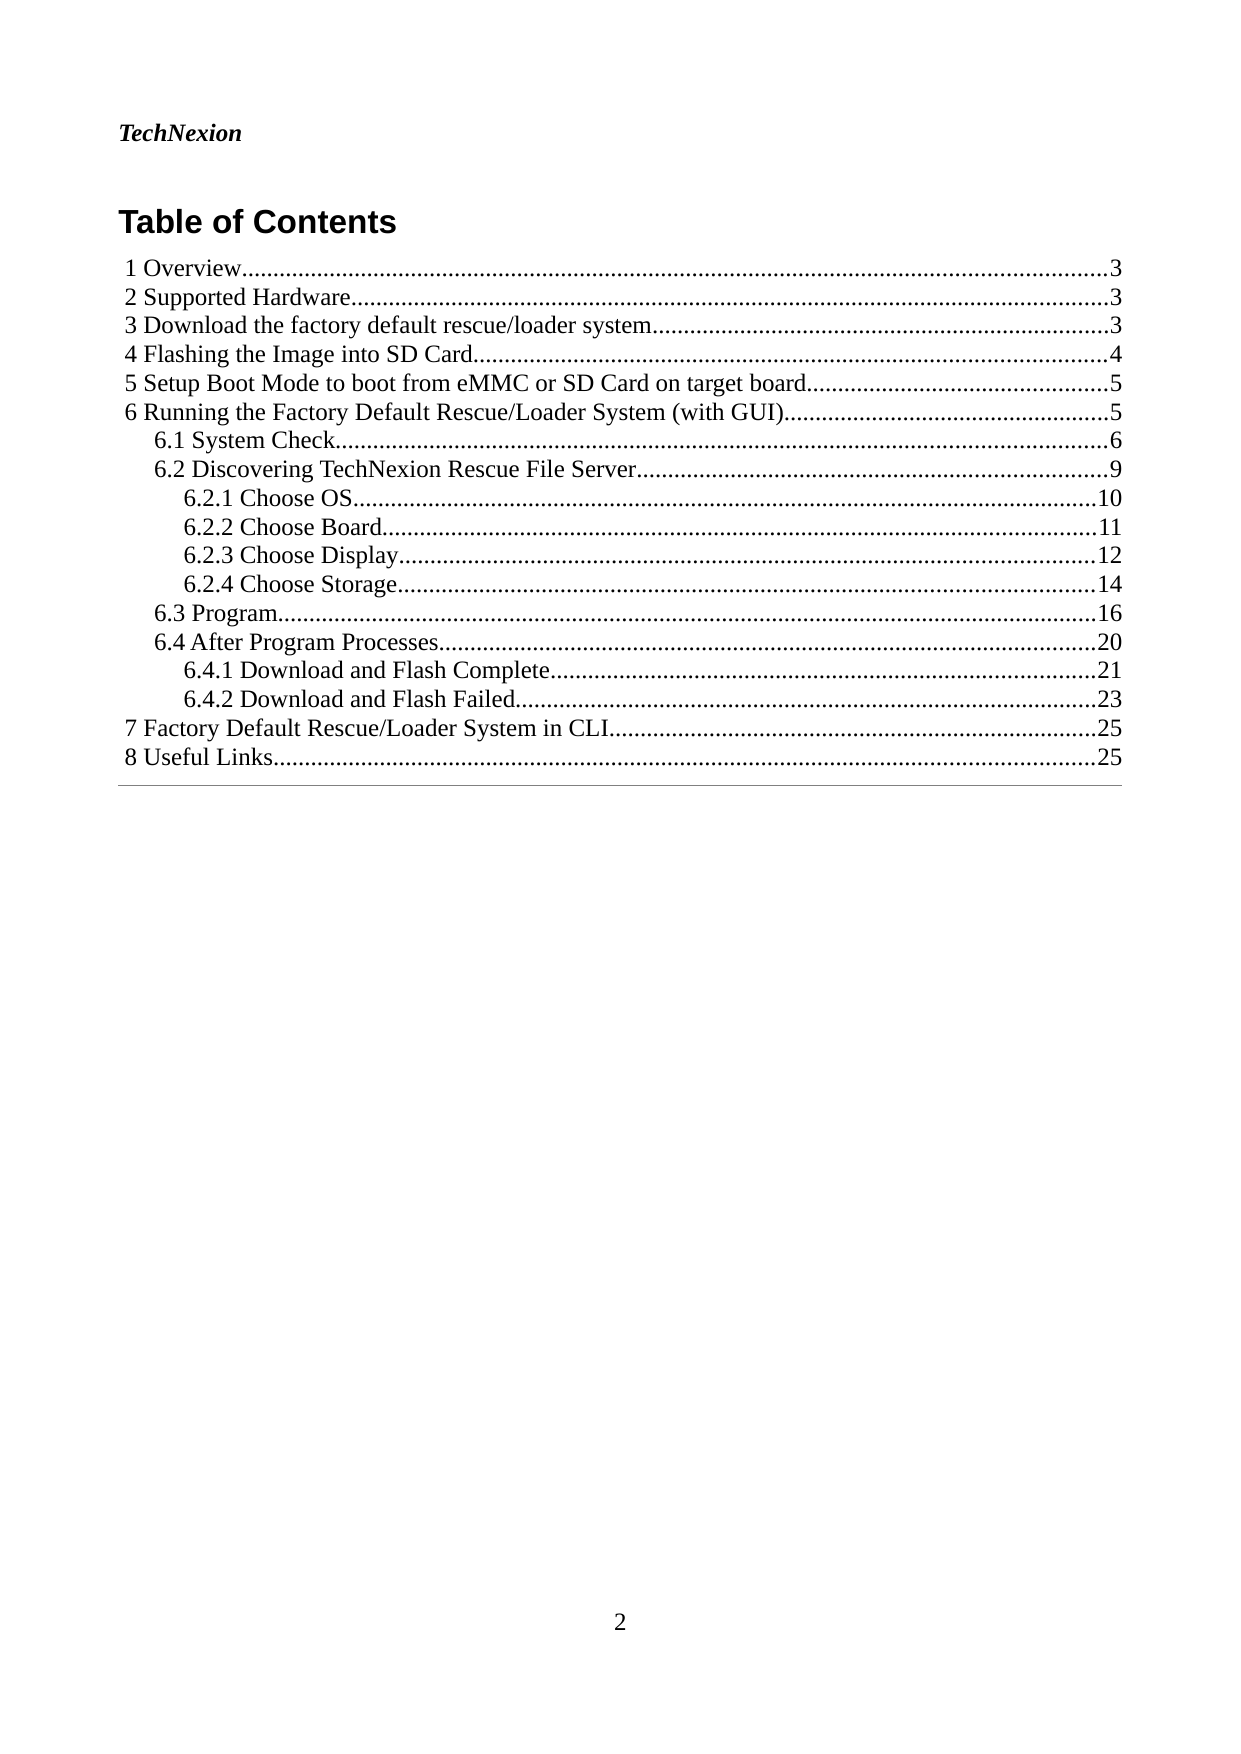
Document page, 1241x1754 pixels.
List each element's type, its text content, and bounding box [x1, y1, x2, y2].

text 6.4 After Program Processes 20 [148, 627, 1122, 655]
text 5 Setup Boot Mode to boot from eMMC or SD Card on target board 5 [118, 368, 1122, 397]
text 6.2.4 Choose Storage 14 [177, 569, 1122, 598]
text 1 Overview 3 [118, 253, 1122, 282]
text 6.4.1 Download and Flash Complete 21 [177, 655, 1122, 684]
text 6.2.3 Choose Display 12 [177, 540, 1122, 569]
text 4 Flashing the Image into SD Card 4 [118, 339, 1122, 368]
text 7 Factory Default Rescue/Loader System in CLI 25 [118, 713, 1122, 742]
text 6.1 System Check 6 [148, 425, 1122, 454]
text 6.2.2 Choose Board 11 [177, 512, 1122, 540]
text 6.3 Program 16 [148, 598, 1122, 627]
text 3 Download the factory default rescue/loader system 3 [118, 310, 1122, 339]
text 6.2.1 Choose OS 10 [177, 483, 1122, 512]
text 2 Supported Hardware 3 [118, 282, 1122, 310]
text 6 Running the Factory Default Rescue/Loader System (with GUI) 5 [118, 397, 1122, 425]
text 6.4.2 Download and Flash Failed 23 [177, 684, 1122, 713]
text 6.2 Discovering TechNexion Rescue File Server 9 [148, 454, 1122, 483]
subtitle Table of Contents [118, 202, 1122, 240]
text 8 Useful Links 25 [118, 742, 1122, 770]
